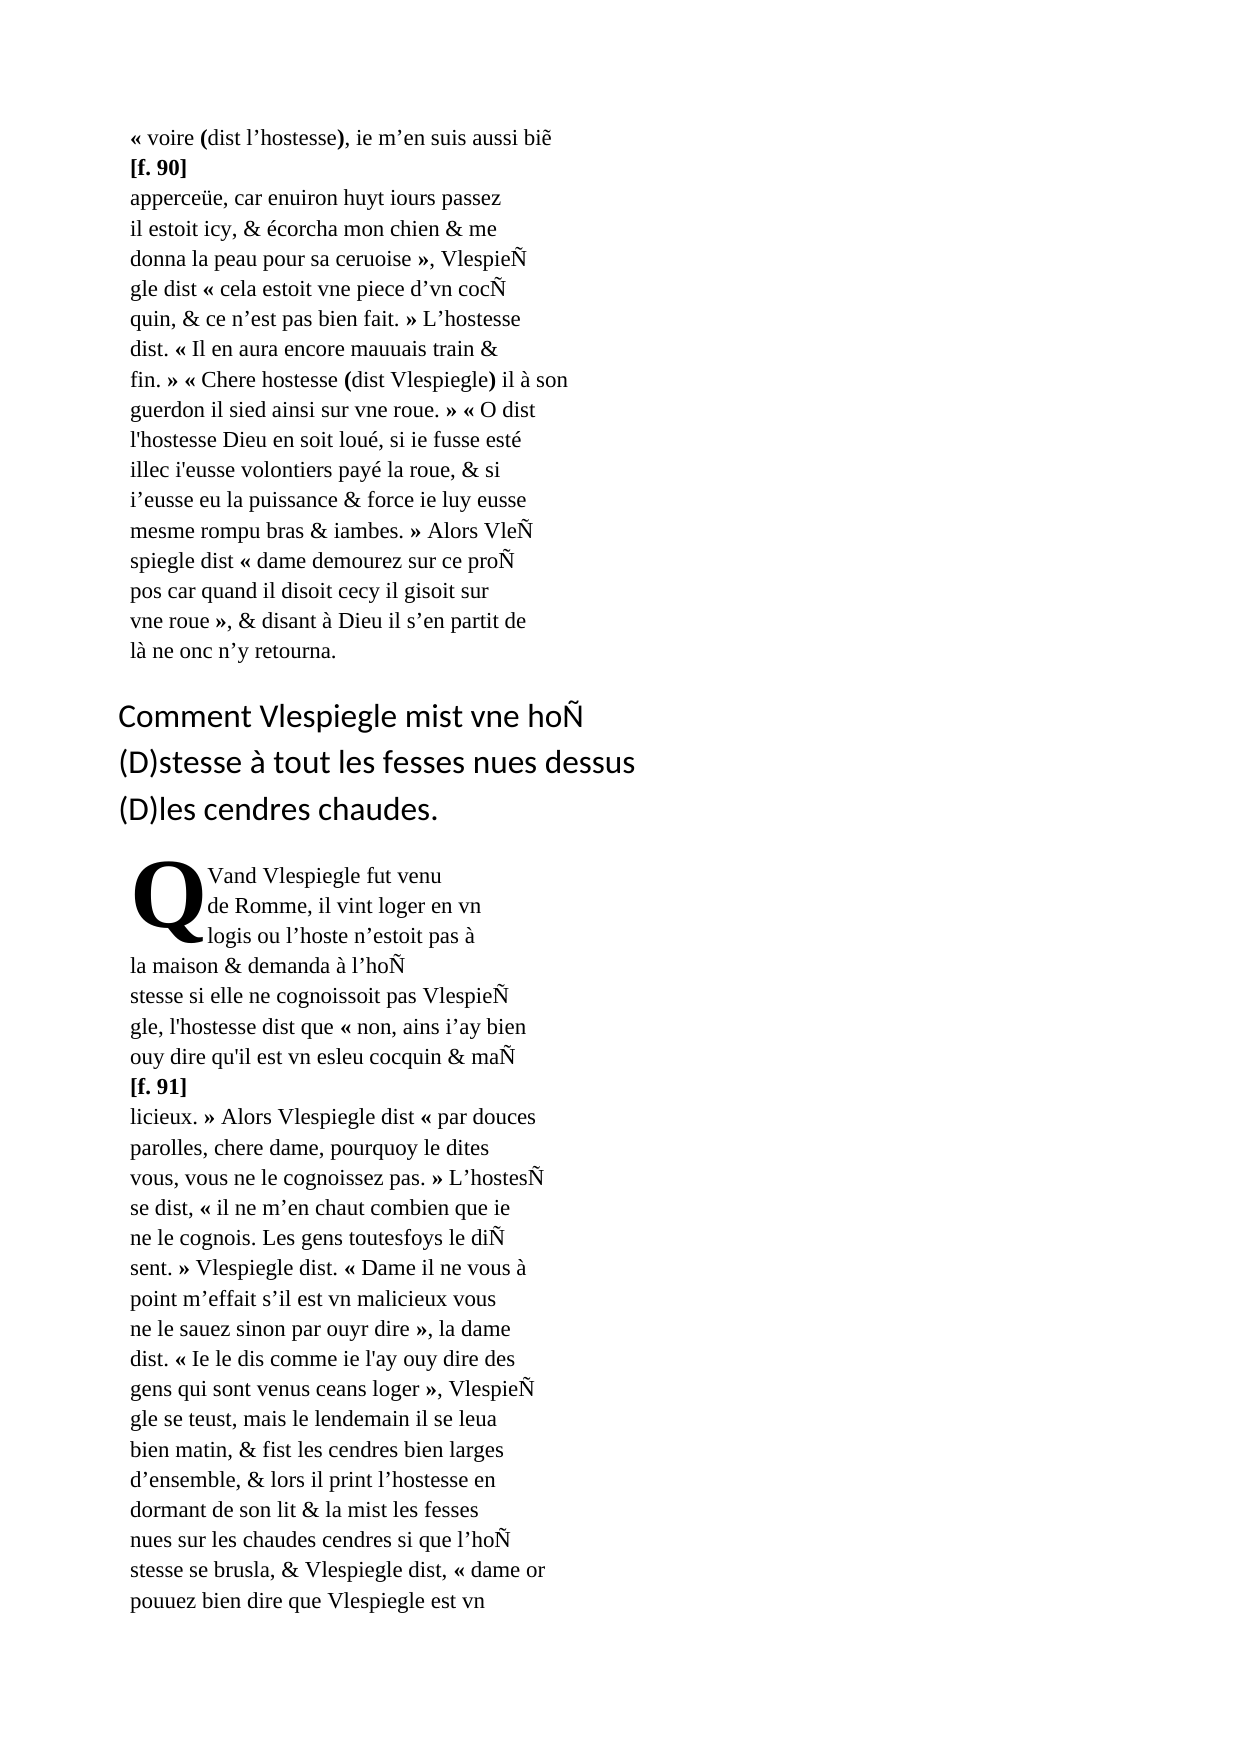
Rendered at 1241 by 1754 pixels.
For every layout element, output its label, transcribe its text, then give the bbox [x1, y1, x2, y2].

text Comment Vlespiegle mist vne hoÑ (D)stesse à tout les fesses nues dessus (D)les cendres chaudes. [118, 694, 1122, 829]
text « voire (dist l’hostesse), ie m’en suis aussi biẽ [f. 90] apperceüe, car enuiron huyt iours passez il estoit icy, & écorcha mon chien & me donna la peau pour sa ceruoise », VlespieÑ gle dist « cela estoit vne piece d’vn cocÑ quin, & ce n’est pas bien fait. » L’hostesse dist. « Il en aura encore mauuais train & fin. » « Chere hostesse (dist Vlespiegle) il à son guerdon il sied ainsi sur vne roue. » « O dist l'hostesse Dieu en soit loué, si ie fusse esté illec i'eusse volontiers payé la roue, & si i’eusse eu la puissance & force ie luy eusse mesme rompu bras & iambes. » Alors VleÑ spiegle dist « dame demourez sur ce proÑ pos car quand il disoit cecy il gisoit sur vne roue », & disant à Dieu il s’en partit de là ne onc n’y retourna. [118, 118, 1122, 670]
text QVand Vlespiegle fut venu de Romme, il vint loger en vn logis ou l’hoste n’estoit pas à la maison & demanda à l’hoÑ stesse si elle ne cognoissoit pas VlespieÑ gle, l'hostesse dist que « non, ains i’ay bien ouy dire qu'il est vn esleu cocquin & maÑ [f. 91] licieux. » Alors Vlespiegle dist « par douces parolles, chere dame, pourquoy le dites vous, vous ne le cognoissez pas. » L’hostesÑ se dist, « il ne m’en chaut combien que ie ne le cognois. Les gens toutesfoys le diÑ sent. » Vlespiegle dist. « Dame il ne vous à point m’effait s’il est vn malicieux vous ne le sauez sinon par ouyr dire », la dame dist. « Ie le dis comme ie l'ay ouy dire des gens qui sont venus ceans loger », VlespieÑ gle se teust, mais le lendemain il se leua bien matin, & fist les cendres bien larges d’ensemble, & lors il print l’hostesse en dormant de son lit & la mist les fesses nues sur les chaudes cendres si que l’hoÑ stesse se brusla, & Vlespiegle dist, « dame or pouuez bien dire que Vlespiegle est vn [118, 856, 1122, 1619]
